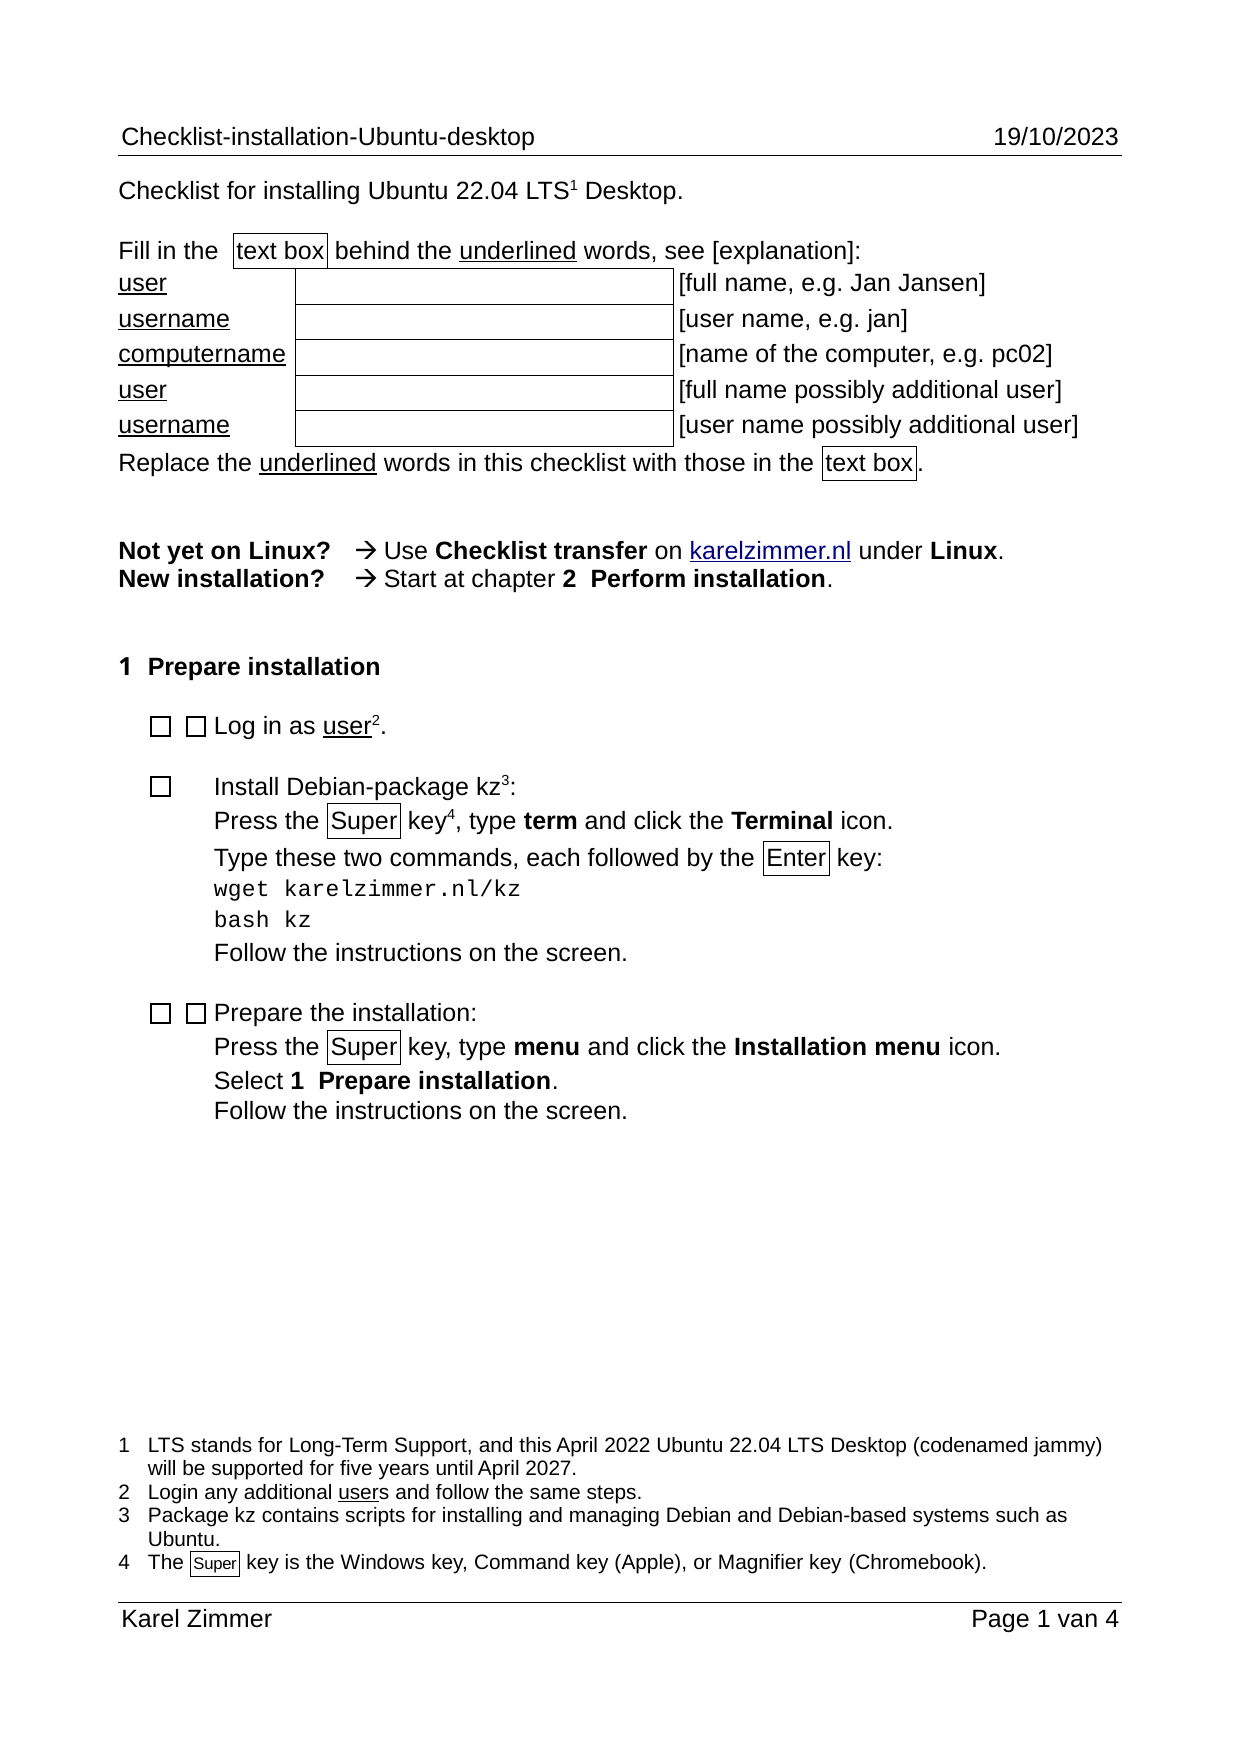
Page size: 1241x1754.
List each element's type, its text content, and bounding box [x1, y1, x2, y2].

text [name of the computer, e.g. pc02] [674, 339, 1122, 375]
table_cell [118, 1096, 142, 1126]
table_cell [118, 938, 142, 968]
table_header [142, 711, 177, 741]
table_cell [142, 1028, 177, 1066]
table_cell [118, 741, 142, 772]
table_cell bash kz [213, 907, 1122, 937]
text New installation?  Start at chapter 2 Perform installation. [118, 565, 1122, 593]
text USERname [118, 304, 295, 339]
text Checklist for installing Ubuntu 22.04 LTS Desktop. [118, 177, 1122, 205]
table_cell [177, 907, 213, 937]
table_cell [118, 1066, 142, 1096]
table_header [177, 711, 213, 741]
table_cell [118, 877, 142, 907]
table_cell [142, 938, 177, 968]
text USER [118, 375, 295, 410]
table_cell [118, 968, 142, 998]
text Fill in the [118, 233, 233, 268]
text Not yet on Linux?  Use Checklist transfer on karelzimmer.nl under Linux. [118, 537, 1122, 565]
table_cell [142, 907, 177, 937]
text behind the underlined words, see [explanation]: [328, 233, 1122, 268]
table_cell [142, 877, 177, 907]
table_cell [118, 998, 142, 1028]
table_cell [213, 741, 1122, 772]
table_cell Install Debian-package kz: [213, 772, 1122, 802]
text [full name, e.g. Jan Jansen] [674, 268, 1122, 304]
table_cell [142, 839, 177, 877]
text LTS stands for Long-Term Support, and this April 2022 Ubuntu 22.04 LTS Desktop (codenamed jammy) will be supported for five years until April 2027. [118, 1433, 1122, 1480]
text USERName [118, 410, 295, 446]
table_cell Select 1 Prepare installation. [213, 1066, 1122, 1096]
table_cell [118, 802, 142, 839]
table_cell Follow the instructions on the screen. [213, 1096, 1122, 1126]
text text box [234, 234, 327, 268]
text Replace the underlined words in this checklist with those in the [118, 446, 822, 481]
table_cell [213, 968, 1122, 998]
table_cell [177, 938, 213, 968]
table_cell [177, 1028, 213, 1066]
table_cell Press the Super key, type menu and click the Installation menu icon. [213, 1028, 1122, 1066]
text COMPUTERNAme [118, 339, 295, 375]
text text box [823, 447, 916, 480]
table_cell [142, 968, 177, 998]
table_cell [177, 839, 213, 877]
table_cell [177, 998, 213, 1028]
table_header Log in as USER. [213, 711, 1122, 741]
table_cell [177, 741, 213, 772]
table_cell [118, 907, 142, 937]
table_cell [142, 998, 177, 1028]
table_cell Press the Super key, type term and click the Terminal icon. [213, 802, 1122, 839]
text . [917, 446, 1122, 481]
table_cell [142, 1066, 177, 1096]
table_cell [142, 741, 177, 772]
text user [118, 268, 295, 304]
table_cell [118, 1028, 142, 1066]
table_cell [177, 1096, 213, 1126]
text [user name possibly additional user] [674, 410, 1122, 446]
text [user name, e.g. jan] [674, 304, 1122, 339]
table_cell [177, 877, 213, 907]
table_header [118, 711, 142, 741]
text [full name possibly additional user] [674, 375, 1122, 410]
list Prepare installation [118, 649, 1122, 683]
table_cell Type these two commands, each followed by the Enter key: [213, 839, 1122, 877]
table_cell [142, 802, 177, 839]
table_cell [118, 839, 142, 877]
table_cell [177, 1066, 213, 1096]
table_cell Prepare the installation: [213, 998, 1122, 1028]
table_cell [177, 772, 213, 802]
table_cell wget karelzimmer.nl/kz [213, 877, 1122, 907]
table_cell [118, 772, 142, 802]
table_cell [177, 802, 213, 839]
table_cell [177, 968, 213, 998]
table_cell [142, 1096, 177, 1126]
table_cell [142, 772, 177, 802]
table_cell Follow the instructions on the screen. [213, 938, 1122, 968]
